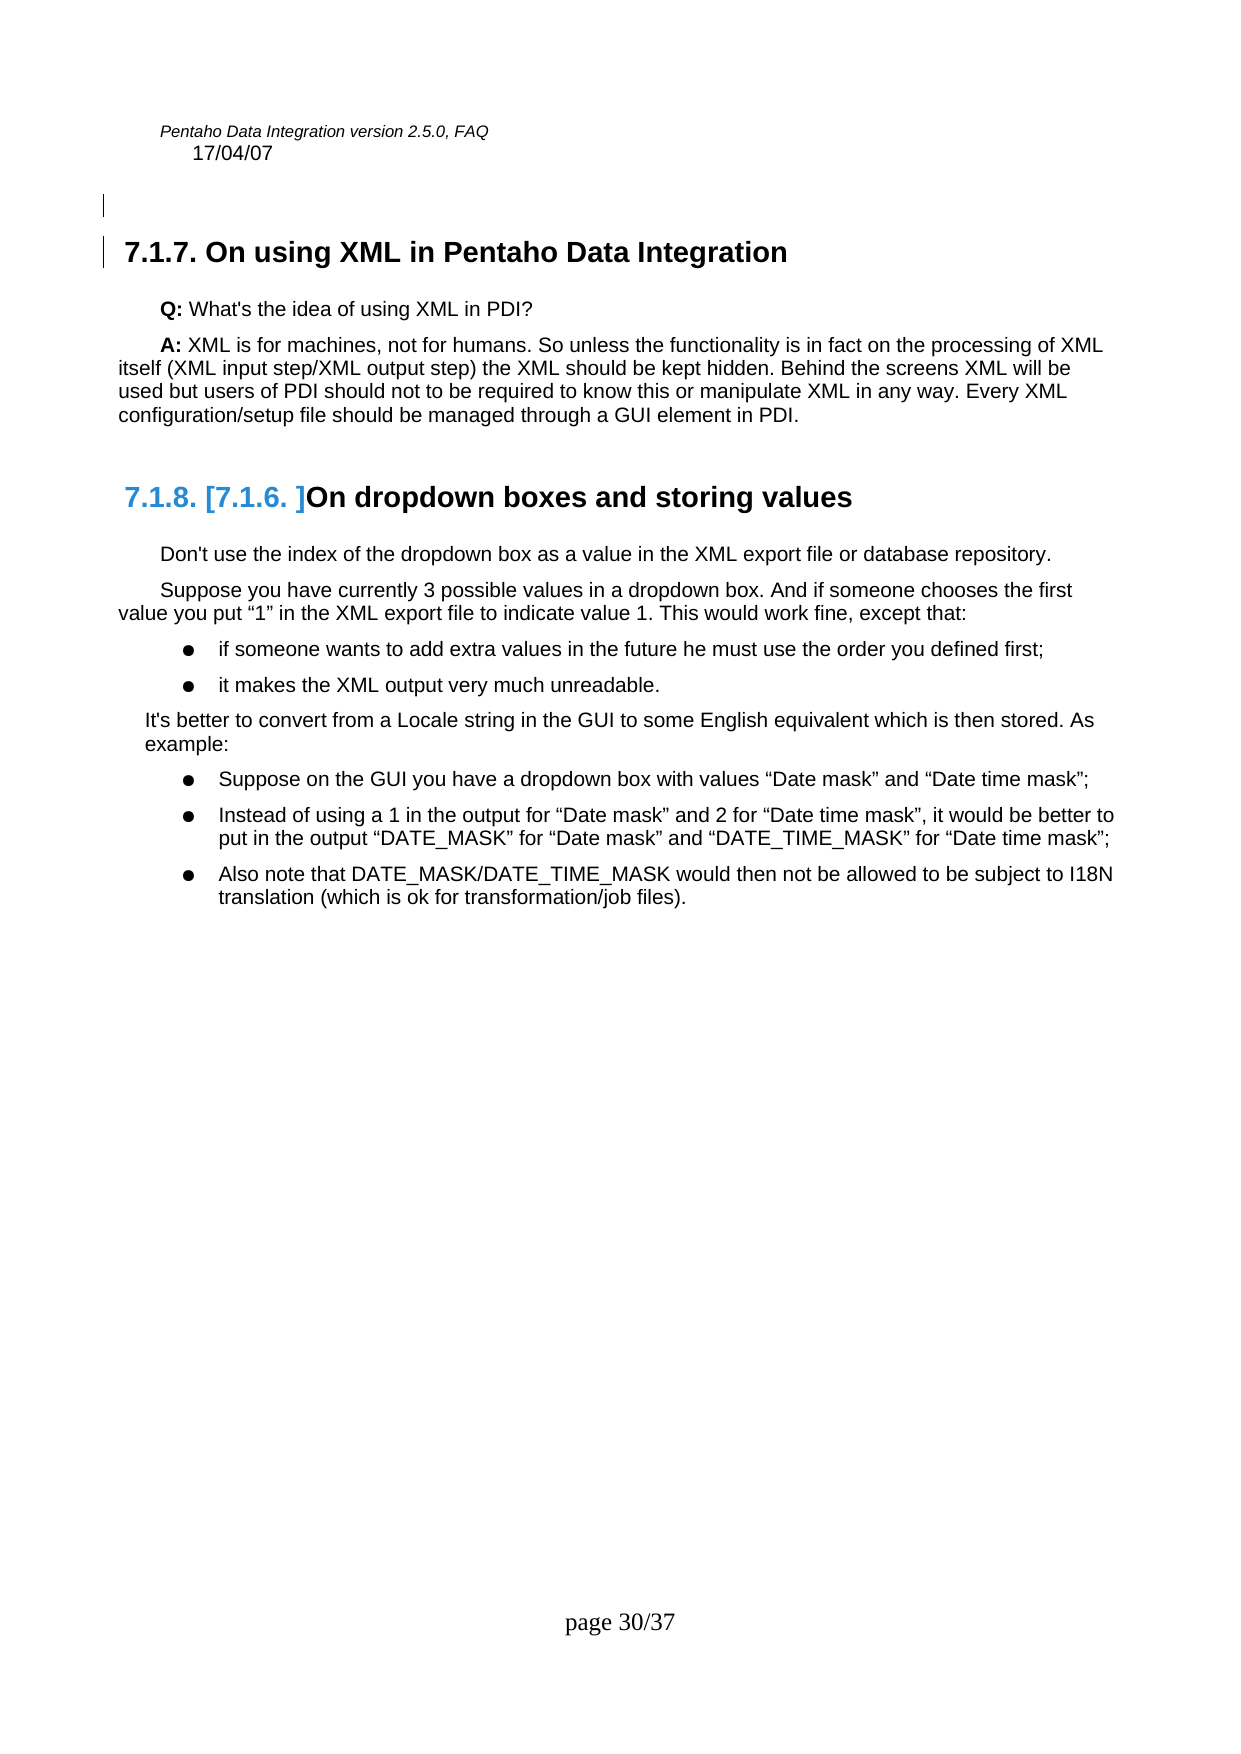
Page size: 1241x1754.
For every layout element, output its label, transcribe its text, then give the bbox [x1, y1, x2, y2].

list Instead of using a 1 in the output for “Date mask” and 2 for “Date time mask”, it would be better to put in the output “DATE_MASK” for “Date mask” and “DATE_TIME_MASK” for “Date time mask”; [192, 803, 1122, 850]
text Suppose you have currently 3 possible values in a dropdown box. And if someone chooses the first value you put “1” in the XML export file to indicate value 1. This would work fine, except that: [118, 578, 1122, 625]
list Suppose on the GUI you have a dropdown box with values “Date mask” and “Date time mask”; [192, 768, 1122, 791]
list It's better to convert from a Locale string in the GUI to some English equivalent which is then stored. As example: [118, 709, 1122, 755]
text Q: What's the idea of using XML in PDI? [118, 298, 1122, 321]
text A: XML is for machines, not for humans. So unless the functionality is in fact on the processing of XML itself (XML input step/XML output step) the XML should be kept hidden. Behind the screens XML will be used but users of PDI should not to be required to know this or manipulate XML in any way. Every XML configuration/setup file should be managed through a GUI element in PDI. [118, 333, 1122, 426]
text Don't use the index of the dropdown box as a value in the XML export file or database repository. [118, 543, 1122, 566]
list if someone wants to add extra values in the future he must use the order you defined first; [192, 637, 1122, 661]
subtitle On using XML in Pentaho Data Integration [124, 236, 1122, 268]
subtitle On dropdown boxes and storing values [124, 481, 1122, 513]
list it makes the XML output very much unreadable. [192, 673, 1122, 696]
list Also note that DATE_MASK/DATE_TIME_MASK would then not be allowed to be subject to I18N translation (which is ok for transformation/job files). [192, 862, 1122, 909]
